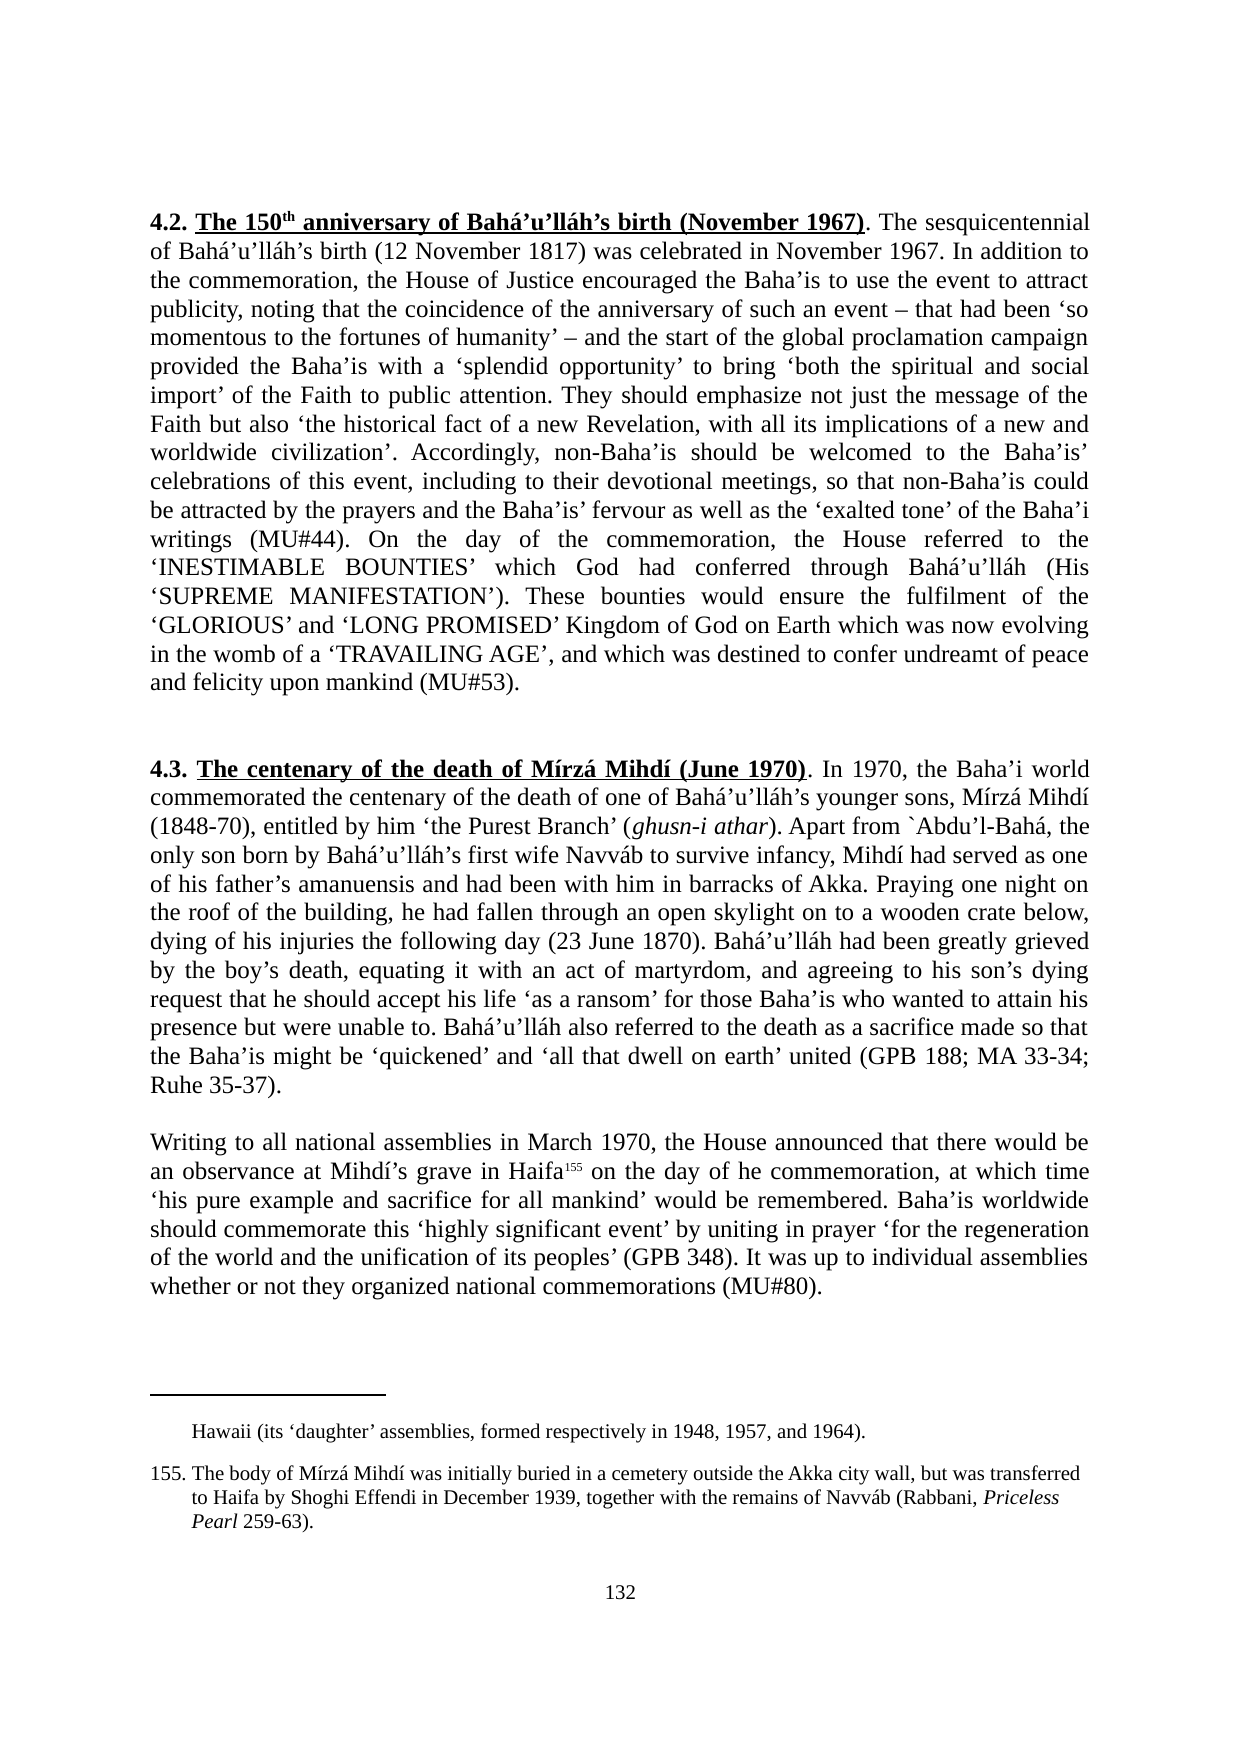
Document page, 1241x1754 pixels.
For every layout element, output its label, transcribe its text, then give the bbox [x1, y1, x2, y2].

text 4.3. The centenary of the death of Mírzá Mihdí (June 1970). In 1970, the Baha’i world commemorated the centenary of the death of one of Bahá’u’lláh’s younger sons, Mírzá Mihdí (1848-70), entitled by him ‘the Purest Branch’ (ghusn-i athar). Apart from `Abdu’l-Bahá, the only son born by Bahá’u’lláh’s first wife Navváb to survive infancy, Mihdí had served as one of his father’s amanuensis and had been with him in barracks of Akka. Praying one night on the roof of the building, he had fallen through an open skylight on to a wooden crate below, dying of his injuries the following day (23 June 1870). Bahá’u’lláh had been greatly grieved by the boy’s death, equating it with an act of martyrdom, and agreeing to his son’s dying request that he should accept his life ‘as a ransom’ for those Baha’is who wanted to attain his presence but were unable to. Bahá’u’lláh also referred to the death as a sacrifice made so that the Baha’is might be ‘quickened’ and ‘all that dwell on earth’ united (GPB 188; MA 33-34; Ruhe 35-37). [150, 754, 1090, 1099]
text Hawaii (its ‘daughter’ assemblies, formed respectively in 1948, 1957, and 1964). [150, 1419, 1090, 1443]
text The body of Mírzá Mihdí was initially buried in a cemetery outside the Akka city wall, but was transferred to Haifa by Shoghi Effendi in December 1939, together with the remains of Navváb (Rabbani, Priceless Pearl 259-63). [150, 1461, 1090, 1533]
text 4.2. The 150th anniversary of Bahá’u’lláh’s birth (November 1967). The sesquicentennial of Bahá’u’lláh’s birth (12 November 1817) was celebrated in November 1967. In addition to the commemoration, the House of Justice encouraged the Baha’is to use the event to attract publicity, noting that the coincidence of the anniversary of such an event – that had been ‘so momentous to the fortunes of humanity’ – and the start of the global proclamation campaign provided the Baha’is with a ‘splendid opportunity’ to bring ‘both the spiritual and social import’ of the Faith to public attention. They should emphasize not just the message of the Faith but also ‘the historical fact of a new Revelation, with all its implications of a new and worldwide civilization’. Accordingly, non-Baha’is should be welcomed to the Baha’is’ celebrations of this event, including to their devotional meetings, so that non-Baha’is could be attracted by the prayers and the Baha’is’ fervour as well as the ‘exalted tone’ of the Baha’i writings (MU#44). On the day of the commemoration, the House referred to the ‘INESTIMABLE BOUNTIES’ which God had conferred through Bahá’u’lláh (His ‘SUPREME MANIFESTATION’). These bounties would ensure the fulfilment of the ‘GLORIOUS’ and ‘LONG PROMISED’ Kingdom of God on Earth which was now evolving in the womb of a ‘TRAVAILING AGE’, and which was destined to confer undreamt of peace and felicity upon mankind (MU#53). [150, 207, 1090, 696]
text Writing to all national assemblies in March 1970, the House announced that there would be an observance at Mihdí’s grave in Haifa on the day of he commemoration, at which time ‘his pure example and sacrifice for all mankind’ would be remembered. Baha’is worldwide should commemorate this ‘highly significant event’ by uniting in prayer ‘for the regeneration of the world and the unification of its peoples’ (GPB 348). It was up to individual assemblies whether or not they organized national commemorations (MU#80). [150, 1127, 1090, 1300]
